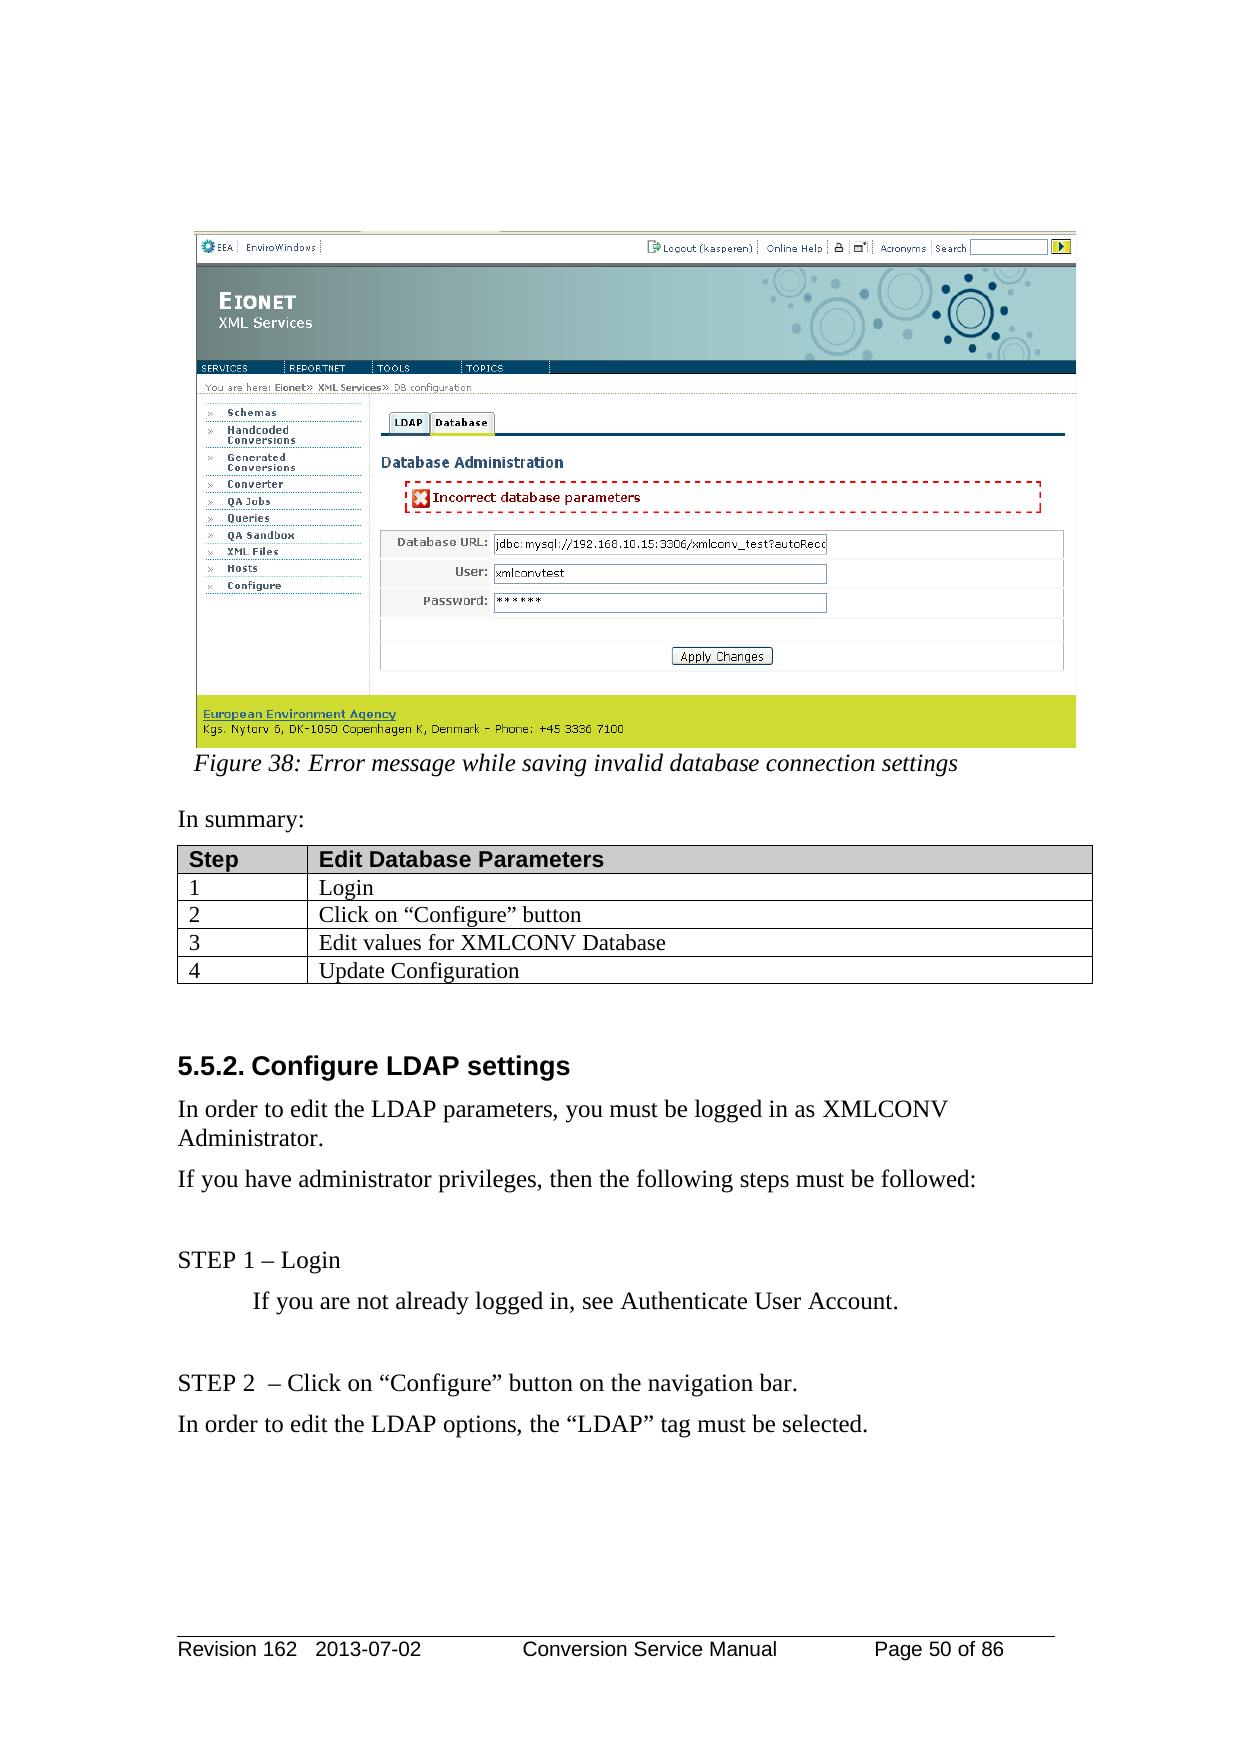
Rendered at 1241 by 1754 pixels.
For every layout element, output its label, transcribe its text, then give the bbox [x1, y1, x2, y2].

table_header Step [178, 846, 307, 873]
text Figure 38: Error message while saving invalid database connection settings [194, 749, 1076, 777]
table_cell Edit values for XMLCONV Database [308, 929, 1092, 956]
table_cell Update Configuration [308, 957, 1092, 983]
text STEP 2 – Click on “Configure” button on the navigation bar. [177, 1368, 1092, 1397]
text In summary: [177, 804, 1092, 833]
table_cell Login [308, 874, 1092, 900]
text If you have administrator privileges, then the following steps must be followed: [177, 1163, 1092, 1192]
text In order to edit the LDAP options, the “LDAP” tag must be selected. [177, 1408, 1092, 1437]
text If you are not already logged in, see Authenticate User Account. [177, 1286, 1092, 1315]
table_cell 1 [178, 874, 307, 900]
text In order to edit the LDAP parameters, you must be logged in as XMLCONV Administrator. [177, 1093, 1092, 1152]
table_cell 3 [178, 929, 307, 956]
table_header Edit Database Parameters [308, 846, 1092, 873]
table_cell Click on “Configure” button [308, 901, 1092, 928]
subtitle Configure LDAP settings [177, 1050, 1092, 1081]
text STEP 1 – Login [177, 1245, 1092, 1274]
table_cell 4 [178, 957, 307, 983]
table_cell 2 [178, 901, 307, 928]
